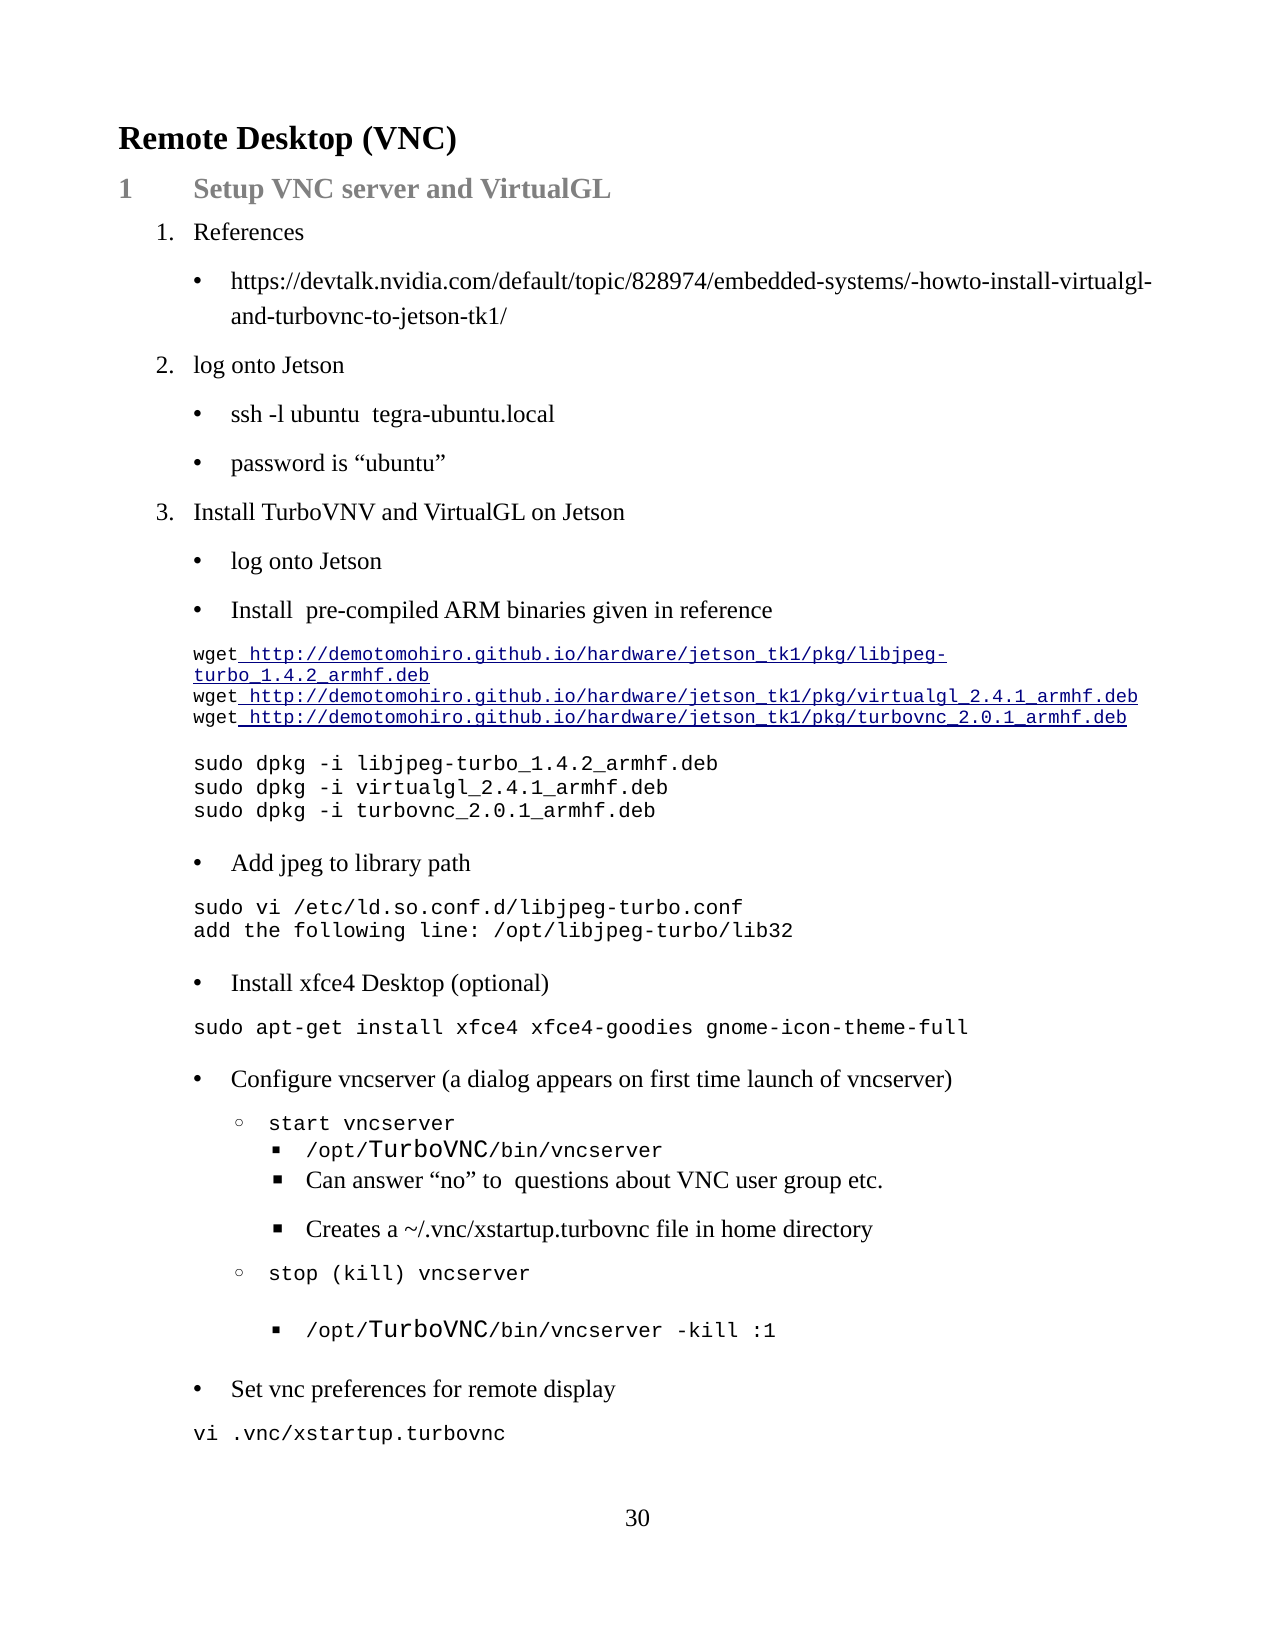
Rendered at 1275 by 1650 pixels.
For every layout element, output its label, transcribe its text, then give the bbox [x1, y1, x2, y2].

list Can answer “no” to questions about VNC user group etc. [268, 1165, 1157, 1194]
text wget http://demotomohiro.github.io/hardware/jetson_tk1/pkg/virtualgl_2.4.1_armhf.deb [193, 687, 1157, 708]
list References [156, 217, 1157, 246]
text wget http://demotomohiro.github.io/hardware/jetson_tk1/pkg/turbovnc_2.0.1_armhf.deb [193, 708, 1157, 729]
text sudo dpkg -i turbovnc_2.0.1_armhf.deb [193, 800, 1157, 824]
subtitle Setup VNC server and VirtualGL [118, 171, 1157, 205]
list sudo apt-get install xfce4 xfce4-goodies gnome-icon-theme-full [193, 1017, 1157, 1040]
text vi .vnc/xstartup.turbovnc [193, 1423, 1157, 1447]
list Install xfce4 Desktop (optional) [193, 968, 1157, 996]
subtitle Remote Desktop (VNC) [118, 118, 1157, 157]
text sudo dpkg -i virtualgl_2.4.1_armhf.deb [193, 777, 1157, 800]
list password is “ubuntu” [193, 448, 1157, 477]
list /opt/TurboVNC/bin/vncserver [268, 1137, 1157, 1165]
list Set vnc preferences for remote display [193, 1374, 1157, 1403]
list https://devtalk.nvidia.com/default/topic/828974/embedded-systems/-howto-install-virtualgl-and-turbovnc-to-jetson-tk1/ [193, 266, 1157, 330]
list /opt/TurboVNC/bin/vncserver -kill :1 [268, 1316, 1157, 1344]
list sudo vi /etc/ld.so.conf.d/libjpeg-turbo.conf [193, 897, 1157, 920]
list Install pre-compiled ARM binaries given in reference [193, 595, 1157, 624]
list ssh -l ubuntu tegra-ubuntu.local [193, 399, 1157, 428]
text wget http://demotomohiro.github.io/hardware/jetson_tk1/pkg/libjpeg-turbo_1.4.2_armhf.deb [193, 644, 1157, 687]
list add the following line: /opt/libjpeg-turbo/lib32 [193, 920, 1157, 944]
list Creates a ~/.vnc/xstartup.turbovnc file in home directory [268, 1214, 1157, 1243]
list start vncserver [231, 1113, 1157, 1137]
text sudo dpkg -i libjpeg-turbo_1.4.2_armhf.deb [193, 753, 1157, 777]
list Configure vncserver (a dialog appears on first time launch of vncserver) [193, 1064, 1157, 1093]
list log onto Jetson [193, 546, 1157, 575]
list Install TurboVNV and VirtualGL on Jetson [156, 497, 1157, 526]
list stop (kill) vncserver [231, 1263, 1157, 1287]
list log onto Jetson [156, 350, 1157, 379]
list Add jpeg to library path [193, 848, 1157, 876]
